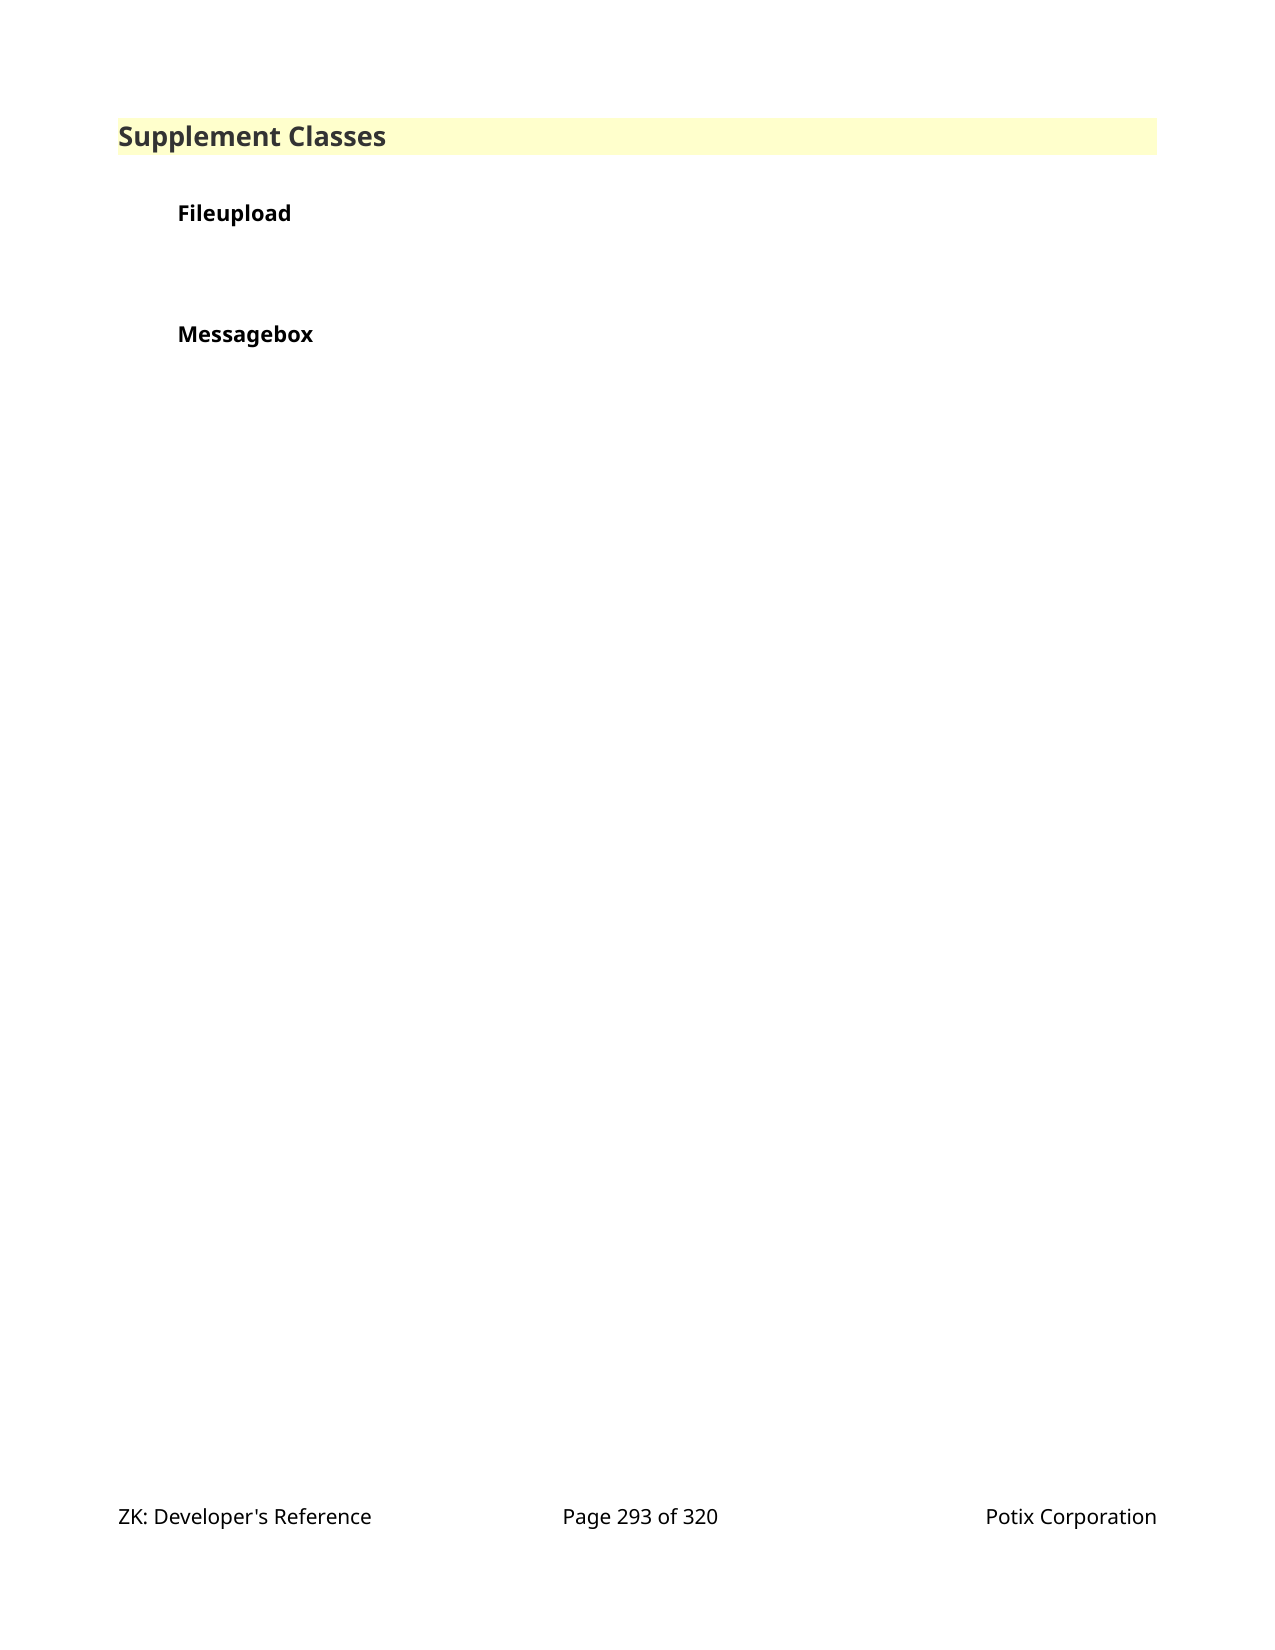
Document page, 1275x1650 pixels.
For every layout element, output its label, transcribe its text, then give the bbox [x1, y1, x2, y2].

subtitle Fileupload [177, 197, 1157, 227]
subtitle Supplement Classes [118, 118, 1157, 155]
subtitle Messagebox [177, 319, 1157, 349]
